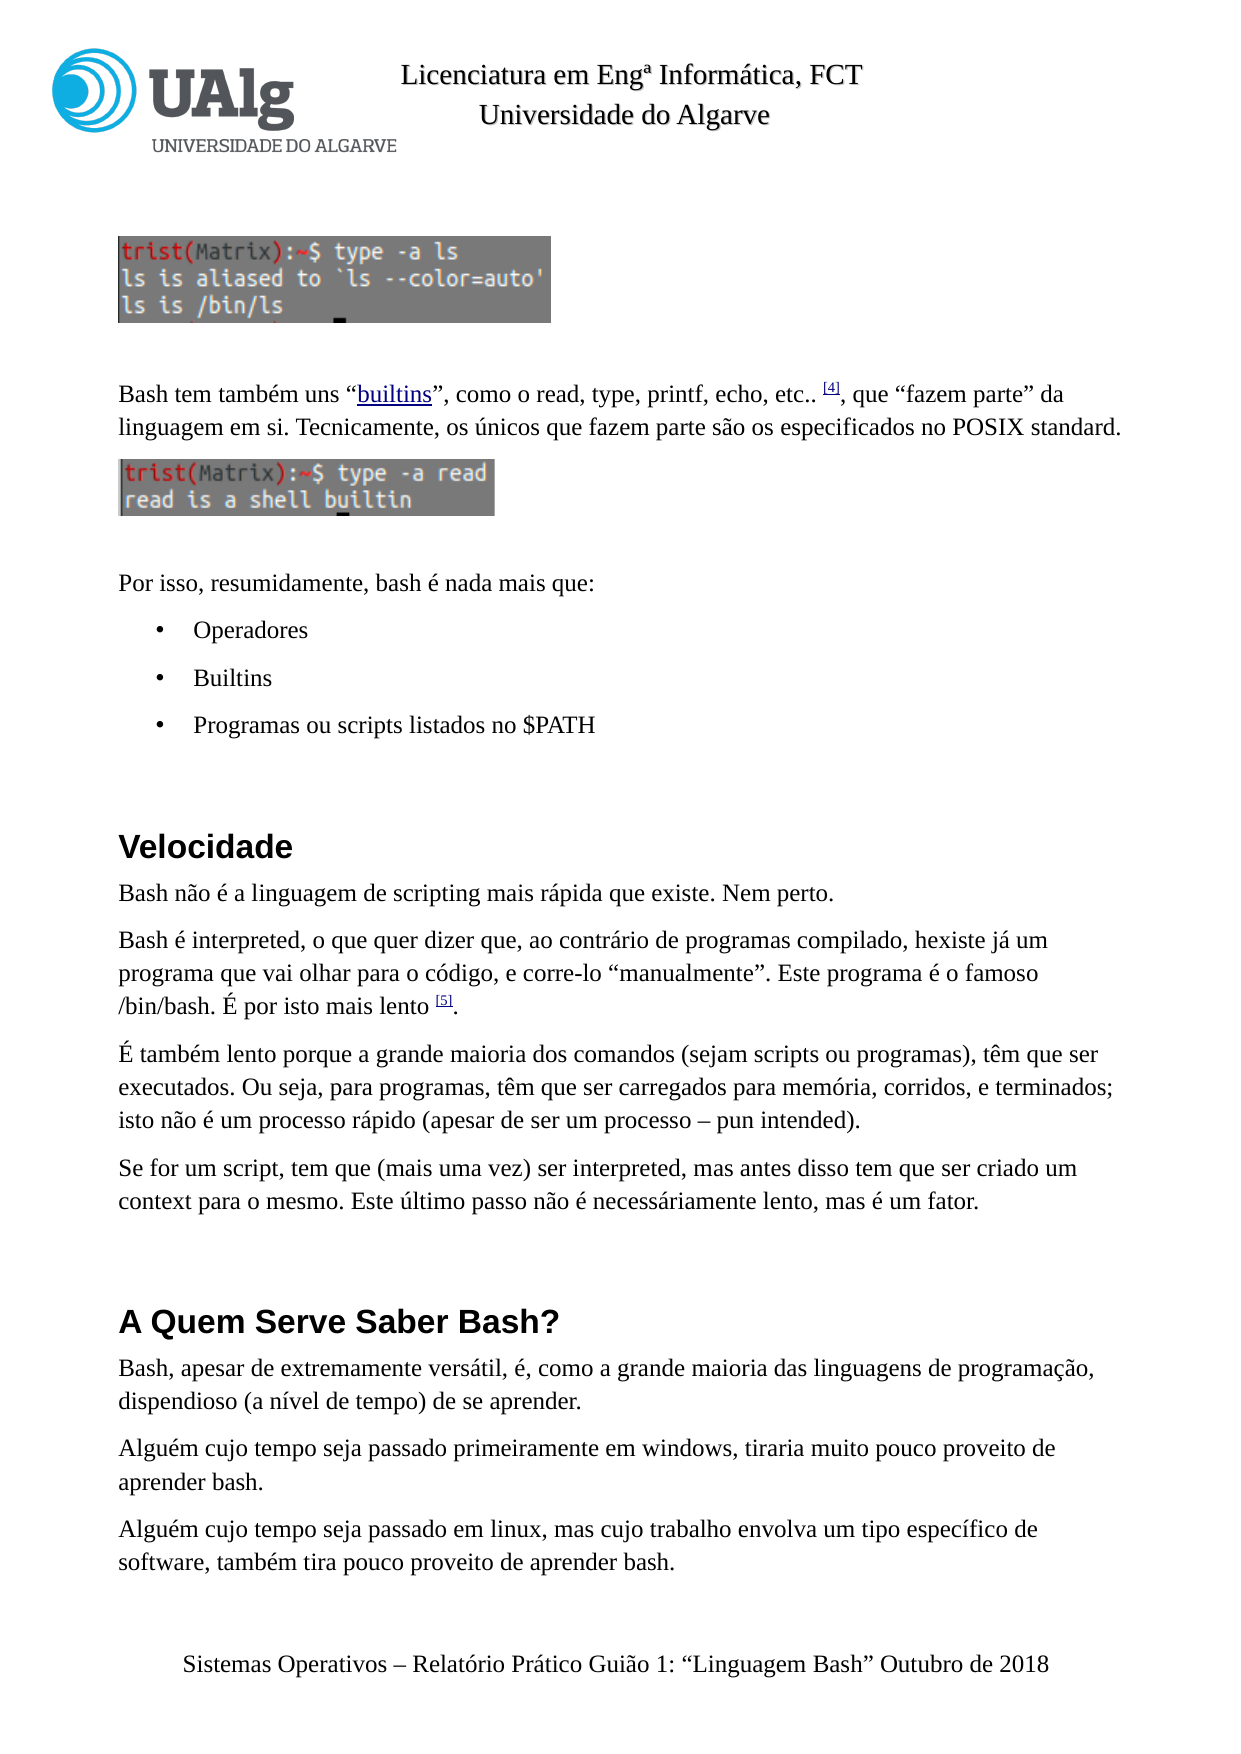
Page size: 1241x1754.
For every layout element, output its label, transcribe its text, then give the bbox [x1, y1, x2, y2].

text Alguém cujo tempo seja passado primeiramente em windows, tiraria muito pouco proveito de aprender bash. [118, 1433, 1122, 1495]
text Bash é interpreted, o que quer dizer que, ao contrário de programas compilado, hexiste já um programa que vai olhar para o código, e corre-lo “manualmente”. Este programa é o famoso /bin/bash. É por isto mais lento [5]. [118, 925, 1122, 1020]
subtitle Velocidade [118, 827, 1122, 865]
text Bash não é a linguagem de scripting mais rápida que existe. Nem perto. [118, 878, 1122, 907]
text Se for um script, tem que (mais uma vez) ser interpreted, mas antes disso tem que ser criado um context para o mesmo. Este último passo não é necessáriamente lento, mas é um fator. [118, 1153, 1122, 1214]
list Operadores [156, 615, 1122, 644]
text Por isso, resumidamente, bash é nada mais que: [118, 568, 1122, 597]
text Bash tem também uns “builtins”, como o read, type, printf, echo, etc.. [4], que “fazem parte” da linguagem em si. Tecnicamente, os únicos que fazem parte são os especificados no POSIX standard. [118, 379, 1122, 441]
picture [118, 459, 495, 516]
list Programas ou scripts listados no $PATH [156, 711, 1122, 739]
text É também lento porque a grande maioria dos comandos (sejam scripts ou programas), têm que ser executados. Ou seja, para programas, têm que ser carregados para memória, corridos, e terminados; isto não é um processo rápido (apesar de ser um processo – pun intended). [118, 1039, 1122, 1134]
text Bash, apesar de extremamente versátil, é, como a grande maioria das linguagens de programação, dispendioso (a nível de tempo) de se aprender. [118, 1353, 1122, 1415]
text Alguém cujo tempo seja passado em linux, mas cujo trabalho envolva um tipo específico de software, também tira pouco proveito de aprender bash. [118, 1514, 1122, 1576]
picture [40, 36, 397, 153]
picture [118, 236, 551, 323]
list Builtins [156, 663, 1122, 692]
subtitle A Quem Serve Saber Bash? [118, 1302, 1122, 1340]
